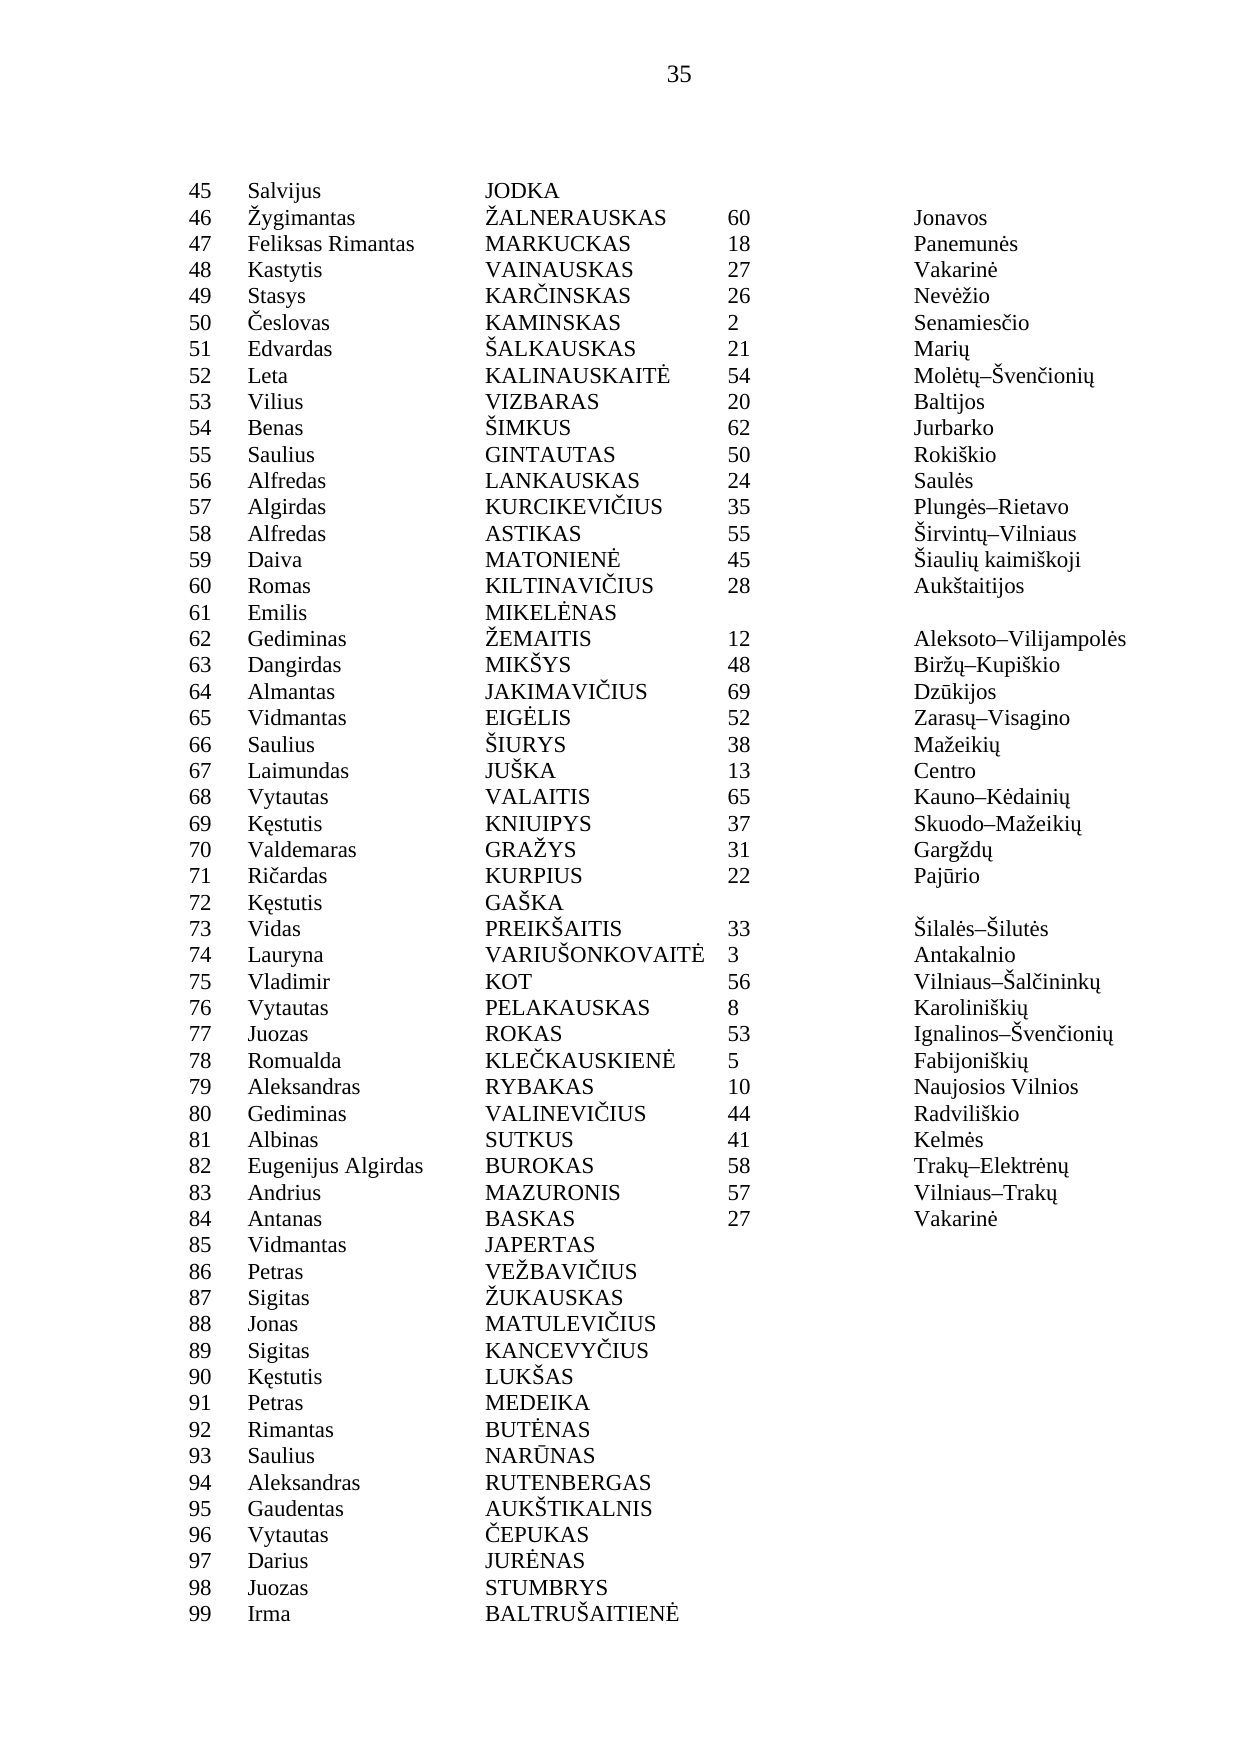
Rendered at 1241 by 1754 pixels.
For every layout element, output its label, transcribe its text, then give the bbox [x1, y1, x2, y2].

table_cell Baltijos [903, 388, 1179, 414]
table_cell 8 [716, 994, 902, 1021]
table_cell MAZURONIS [474, 1179, 716, 1205]
table_cell 46 [177, 204, 236, 230]
table_cell 53 [177, 388, 236, 414]
table_cell 85 [177, 1231, 236, 1258]
table_cell 68 [177, 783, 236, 810]
table_cell KLEČKAUSKIENĖ [474, 1047, 716, 1073]
table_cell 59 [177, 546, 236, 572]
table_cell 10 [716, 1073, 902, 1099]
table_cell 53 [716, 1021, 902, 1047]
table_cell 50 [716, 441, 902, 467]
table_cell 47 [177, 230, 236, 256]
table_cell GINTAUTAS [474, 441, 716, 467]
table_cell 5 [716, 1047, 902, 1073]
table_cell Salvijus [236, 177, 473, 203]
table_cell 75 [177, 968, 236, 994]
table_cell Vilniaus–Šalčininkų [903, 968, 1179, 994]
table_cell Saulius [236, 1442, 473, 1468]
table_cell VALAITIS [474, 783, 716, 810]
table_cell Ričardas [236, 863, 473, 889]
table_cell Karoliniškių [903, 994, 1179, 1021]
table_cell [716, 1574, 902, 1600]
table_cell KANCEVYČIUS [474, 1337, 716, 1363]
table_cell 57 [177, 494, 236, 520]
table_cell [716, 1521, 902, 1548]
table_cell 67 [177, 757, 236, 783]
table_cell Saulius [236, 441, 473, 467]
table_cell [903, 1284, 1179, 1310]
table_cell MATULEVIČIUS [474, 1310, 716, 1337]
table_cell Šilalės–Šilutės [903, 915, 1179, 941]
table_cell 31 [716, 836, 902, 862]
table_cell STUMBRYS [474, 1574, 716, 1600]
table_cell RYBAKAS [474, 1073, 716, 1099]
table_cell 98 [177, 1574, 236, 1600]
table_cell 96 [177, 1521, 236, 1548]
table_cell 61 [177, 599, 236, 625]
table_cell Trakų–Elektrėnų [903, 1152, 1179, 1179]
table_cell [716, 1231, 902, 1258]
table_cell Daiva [236, 546, 473, 572]
table_cell Naujosios Vilnios [903, 1073, 1179, 1099]
table_cell Jonas [236, 1310, 473, 1337]
table_cell 86 [177, 1258, 236, 1284]
table_cell ASTIKAS [474, 520, 716, 546]
table_cell Skuodo–Mažeikių [903, 810, 1179, 836]
table_cell VAINAUSKAS [474, 256, 716, 283]
table_cell 62 [716, 414, 902, 441]
table_cell 63 [177, 652, 236, 678]
table_cell MEDEIKA [474, 1390, 716, 1416]
table_cell 37 [716, 810, 902, 836]
table_cell KURCIKEVIČIUS [474, 494, 716, 520]
table_cell Dangirdas [236, 652, 473, 678]
table_cell 48 [177, 256, 236, 283]
table_cell Kelmės [903, 1126, 1179, 1152]
table_cell 24 [716, 467, 902, 493]
table_cell Feliksas Rimantas [236, 230, 473, 256]
table_cell Vakarinė [903, 256, 1179, 283]
table_cell 76 [177, 994, 236, 1021]
table_cell VEŽBAVIČIUS [474, 1258, 716, 1284]
table_cell 56 [716, 968, 902, 994]
table_cell 62 [177, 625, 236, 652]
table_cell [903, 1337, 1179, 1363]
table_cell ŠIMKUS [474, 414, 716, 441]
table_cell [716, 1337, 902, 1363]
table_cell Zarasų–Visagino [903, 704, 1179, 731]
table_cell Fabijoniškių [903, 1047, 1179, 1073]
table_cell Juozas [236, 1021, 473, 1047]
table_cell Marių [903, 335, 1179, 362]
table_cell Vytautas [236, 783, 473, 810]
table_cell KURPIUS [474, 863, 716, 889]
table_cell Širvintų–Vilniaus [903, 520, 1179, 546]
table_cell LUKŠAS [474, 1363, 716, 1389]
table_cell 92 [177, 1416, 236, 1442]
table_cell 52 [177, 362, 236, 388]
table_cell Panemunės [903, 230, 1179, 256]
table_cell ŽUKAUSKAS [474, 1284, 716, 1310]
table_cell AUKŠTIKALNIS [474, 1495, 716, 1521]
table_cell LANKAUSKAS [474, 467, 716, 493]
table_cell NARŪNAS [474, 1442, 716, 1468]
table_cell 28 [716, 573, 902, 599]
table_cell Gediminas [236, 1100, 473, 1126]
table_cell [903, 1495, 1179, 1521]
table_cell Aleksandras [236, 1469, 473, 1495]
table_cell KILTINAVIČIUS [474, 573, 716, 599]
table_cell SUTKUS [474, 1126, 716, 1152]
table_cell BUROKAS [474, 1152, 716, 1179]
table_cell MARKUCKAS [474, 230, 716, 256]
table_cell [716, 1495, 902, 1521]
table_cell Valdemaras [236, 836, 473, 862]
table_cell 74 [177, 941, 236, 968]
table_cell 13 [716, 757, 902, 783]
table_cell BUTĖNAS [474, 1416, 716, 1442]
table_cell 65 [716, 783, 902, 810]
table_cell 89 [177, 1337, 236, 1363]
table_cell 77 [177, 1021, 236, 1047]
table_cell Nevėžio [903, 283, 1179, 309]
table_cell PELAKAUSKAS [474, 994, 716, 1021]
table_cell 58 [716, 1152, 902, 1179]
table_cell Alfredas [236, 467, 473, 493]
table_cell ROKAS [474, 1021, 716, 1047]
table_cell VALINEVIČIUS [474, 1100, 716, 1126]
table_cell Vidmantas [236, 704, 473, 731]
table_cell Česlovas [236, 309, 473, 335]
table_cell 51 [177, 335, 236, 362]
table_cell ŽEMAITIS [474, 625, 716, 652]
table_cell Vilniaus–Trakų [903, 1179, 1179, 1205]
table_cell 73 [177, 915, 236, 941]
table_cell MATONIENĖ [474, 546, 716, 572]
table_cell Benas [236, 414, 473, 441]
table_cell [716, 1390, 902, 1416]
table_cell VARIUŠONKOVAITĖ [474, 941, 716, 968]
table_cell KARČINSKAS [474, 283, 716, 309]
table_cell 38 [716, 731, 902, 757]
table_cell Molėtų–Švenčionių [903, 362, 1179, 388]
table_cell [903, 1574, 1179, 1600]
table_cell Dzūkijos [903, 678, 1179, 704]
table_cell Vakarinė [903, 1205, 1179, 1231]
table_cell [903, 599, 1179, 625]
table_cell 60 [716, 204, 902, 230]
table_cell Vytautas [236, 1521, 473, 1548]
table_cell JAKIMAVIČIUS [474, 678, 716, 704]
table_cell Juozas [236, 1574, 473, 1600]
table_cell Eugenijus Algirdas [236, 1152, 473, 1179]
table_cell 65 [177, 704, 236, 731]
table_cell EIGĖLIS [474, 704, 716, 731]
table_cell 60 [177, 573, 236, 599]
table_cell 3 [716, 941, 902, 968]
table_cell 91 [177, 1390, 236, 1416]
table_cell [716, 1416, 902, 1442]
table_cell [903, 889, 1179, 915]
table_cell 69 [716, 678, 902, 704]
table_cell Kęstutis [236, 810, 473, 836]
table_cell 55 [177, 441, 236, 467]
table_cell KAMINSKAS [474, 309, 716, 335]
table_cell Andrius [236, 1179, 473, 1205]
table_cell JODKA [474, 177, 716, 203]
table_cell 72 [177, 889, 236, 915]
table_cell 50 [177, 309, 236, 335]
table_cell 58 [177, 520, 236, 546]
table_cell 71 [177, 863, 236, 889]
table_cell Vidmantas [236, 1231, 473, 1258]
table_cell Romualda [236, 1047, 473, 1073]
table_cell 21 [716, 335, 902, 362]
table_cell Vladimir [236, 968, 473, 994]
table_cell Rokiškio [903, 441, 1179, 467]
table_cell PREIKŠAITIS [474, 915, 716, 941]
table_cell 26 [716, 283, 902, 309]
table_cell 18 [716, 230, 902, 256]
table_cell Stasys [236, 283, 473, 309]
table_cell Sigitas [236, 1337, 473, 1363]
table_cell Rimantas [236, 1416, 473, 1442]
table_cell Jurbarko [903, 414, 1179, 441]
table_cell Senamiesčio [903, 309, 1179, 335]
table_cell 84 [177, 1205, 236, 1231]
table_cell Gargždų [903, 836, 1179, 862]
table_cell 45 [716, 546, 902, 572]
table_cell 54 [177, 414, 236, 441]
table_cell 78 [177, 1047, 236, 1073]
table_cell 49 [177, 283, 236, 309]
table_cell [903, 1521, 1179, 1548]
table_cell JURĖNAS [474, 1548, 716, 1574]
table_cell [716, 1258, 902, 1284]
table_cell Sigitas [236, 1284, 473, 1310]
table_cell 87 [177, 1284, 236, 1310]
table_cell 88 [177, 1310, 236, 1337]
table_cell Vytautas [236, 994, 473, 1021]
table_cell Mažeikių [903, 731, 1179, 757]
table_cell MIKŠYS [474, 652, 716, 678]
table_cell 99 [177, 1600, 236, 1627]
table_cell Aleksandras [236, 1073, 473, 1099]
table_cell JAPERTAS [474, 1231, 716, 1258]
table_cell 95 [177, 1495, 236, 1521]
table_cell Emilis [236, 599, 473, 625]
table_cell Kastytis [236, 256, 473, 283]
table_cell Kęstutis [236, 889, 473, 915]
table_cell Biržų–Kupiškio [903, 652, 1179, 678]
table_cell Edvardas [236, 335, 473, 362]
table_cell Gediminas [236, 625, 473, 652]
table_cell 66 [177, 731, 236, 757]
table_cell Albinas [236, 1126, 473, 1152]
table_cell 79 [177, 1073, 236, 1099]
table_cell [716, 1548, 902, 1574]
table_cell [716, 1600, 902, 1627]
table_cell 45 [177, 177, 236, 203]
table_cell [716, 1469, 902, 1495]
table_cell VIZBARAS [474, 388, 716, 414]
table_cell ŠALKAUSKAS [474, 335, 716, 362]
table_cell 81 [177, 1126, 236, 1152]
table_cell [903, 1416, 1179, 1442]
table_cell [903, 1469, 1179, 1495]
table_cell 64 [177, 678, 236, 704]
table_cell Gaudentas [236, 1495, 473, 1521]
table_cell 97 [177, 1548, 236, 1574]
table_cell [716, 889, 902, 915]
table_cell Centro [903, 757, 1179, 783]
table_cell 12 [716, 625, 902, 652]
table_cell Šiaulių kaimiškoji [903, 546, 1179, 572]
table_cell BALTRUŠAITIENĖ [474, 1600, 716, 1627]
table_cell Alfredas [236, 520, 473, 546]
table_cell 35 [716, 494, 902, 520]
table_cell [903, 1231, 1179, 1258]
table_cell 54 [716, 362, 902, 388]
table_cell [716, 1363, 902, 1389]
table_cell Ignalinos–Švenčionių [903, 1021, 1179, 1047]
table_cell [716, 177, 902, 203]
table_cell 93 [177, 1442, 236, 1468]
table_cell Laimundas [236, 757, 473, 783]
table_cell ČEPUKAS [474, 1521, 716, 1548]
table_cell Petras [236, 1258, 473, 1284]
table_cell Darius [236, 1548, 473, 1574]
table_cell Irma [236, 1600, 473, 1627]
table_cell [716, 1310, 902, 1337]
table_cell 33 [716, 915, 902, 941]
table_cell Kauno–Kėdainių [903, 783, 1179, 810]
table_cell Žygimantas [236, 204, 473, 230]
table_cell Saulės [903, 467, 1179, 493]
table_cell [903, 1258, 1179, 1284]
table_cell 2 [716, 309, 902, 335]
table_cell 27 [716, 1205, 902, 1231]
table_cell Aleksoto–Vilijampolės [903, 625, 1179, 652]
table_cell 57 [716, 1179, 902, 1205]
table_cell [716, 1284, 902, 1310]
table_cell Pajūrio [903, 863, 1179, 889]
table_cell Vidas [236, 915, 473, 941]
table_cell ŽALNERAUSKAS [474, 204, 716, 230]
table_cell Antakalnio [903, 941, 1179, 968]
table_cell Radviliškio [903, 1100, 1179, 1126]
table_cell 20 [716, 388, 902, 414]
table_cell [716, 599, 902, 625]
table_cell 55 [716, 520, 902, 546]
table_cell KALINAUSKAITĖ [474, 362, 716, 388]
table_cell Almantas [236, 678, 473, 704]
table_cell [903, 1310, 1179, 1337]
table_cell 27 [716, 256, 902, 283]
table_cell Antanas [236, 1205, 473, 1231]
table_cell 56 [177, 467, 236, 493]
table_cell 94 [177, 1469, 236, 1495]
table_cell JUŠKA [474, 757, 716, 783]
table_cell GRAŽYS [474, 836, 716, 862]
table_cell [716, 1442, 902, 1468]
table_cell Petras [236, 1390, 473, 1416]
table_cell KNIUIPYS [474, 810, 716, 836]
table_cell GAŠKA [474, 889, 716, 915]
table_cell RUTENBERGAS [474, 1469, 716, 1495]
table_cell 41 [716, 1126, 902, 1152]
table_cell 48 [716, 652, 902, 678]
table_cell [903, 1548, 1179, 1574]
table_cell KOT [474, 968, 716, 994]
table_cell [903, 1600, 1179, 1627]
table_cell 70 [177, 836, 236, 862]
table_cell [903, 177, 1179, 203]
table_cell Vilius [236, 388, 473, 414]
table_cell 82 [177, 1152, 236, 1179]
table_cell Algirdas [236, 494, 473, 520]
table_cell MIKELĖNAS [474, 599, 716, 625]
table_cell 22 [716, 863, 902, 889]
table_cell Saulius [236, 731, 473, 757]
table_cell [903, 1442, 1179, 1468]
table_cell Aukštaitijos [903, 573, 1179, 599]
table_cell 90 [177, 1363, 236, 1389]
table_cell 52 [716, 704, 902, 731]
table_cell Plungės–Rietavo [903, 494, 1179, 520]
table_cell [903, 1363, 1179, 1389]
table_cell Lauryna [236, 941, 473, 968]
table_cell 44 [716, 1100, 902, 1126]
table_cell 80 [177, 1100, 236, 1126]
table_cell BASKAS [474, 1205, 716, 1231]
table_cell Kęstutis [236, 1363, 473, 1389]
table_cell Romas [236, 573, 473, 599]
table_cell Leta [236, 362, 473, 388]
table_cell 83 [177, 1179, 236, 1205]
table_cell [903, 1390, 1179, 1416]
table_cell Jonavos [903, 204, 1179, 230]
table_cell 69 [177, 810, 236, 836]
table_cell ŠIURYS [474, 731, 716, 757]
